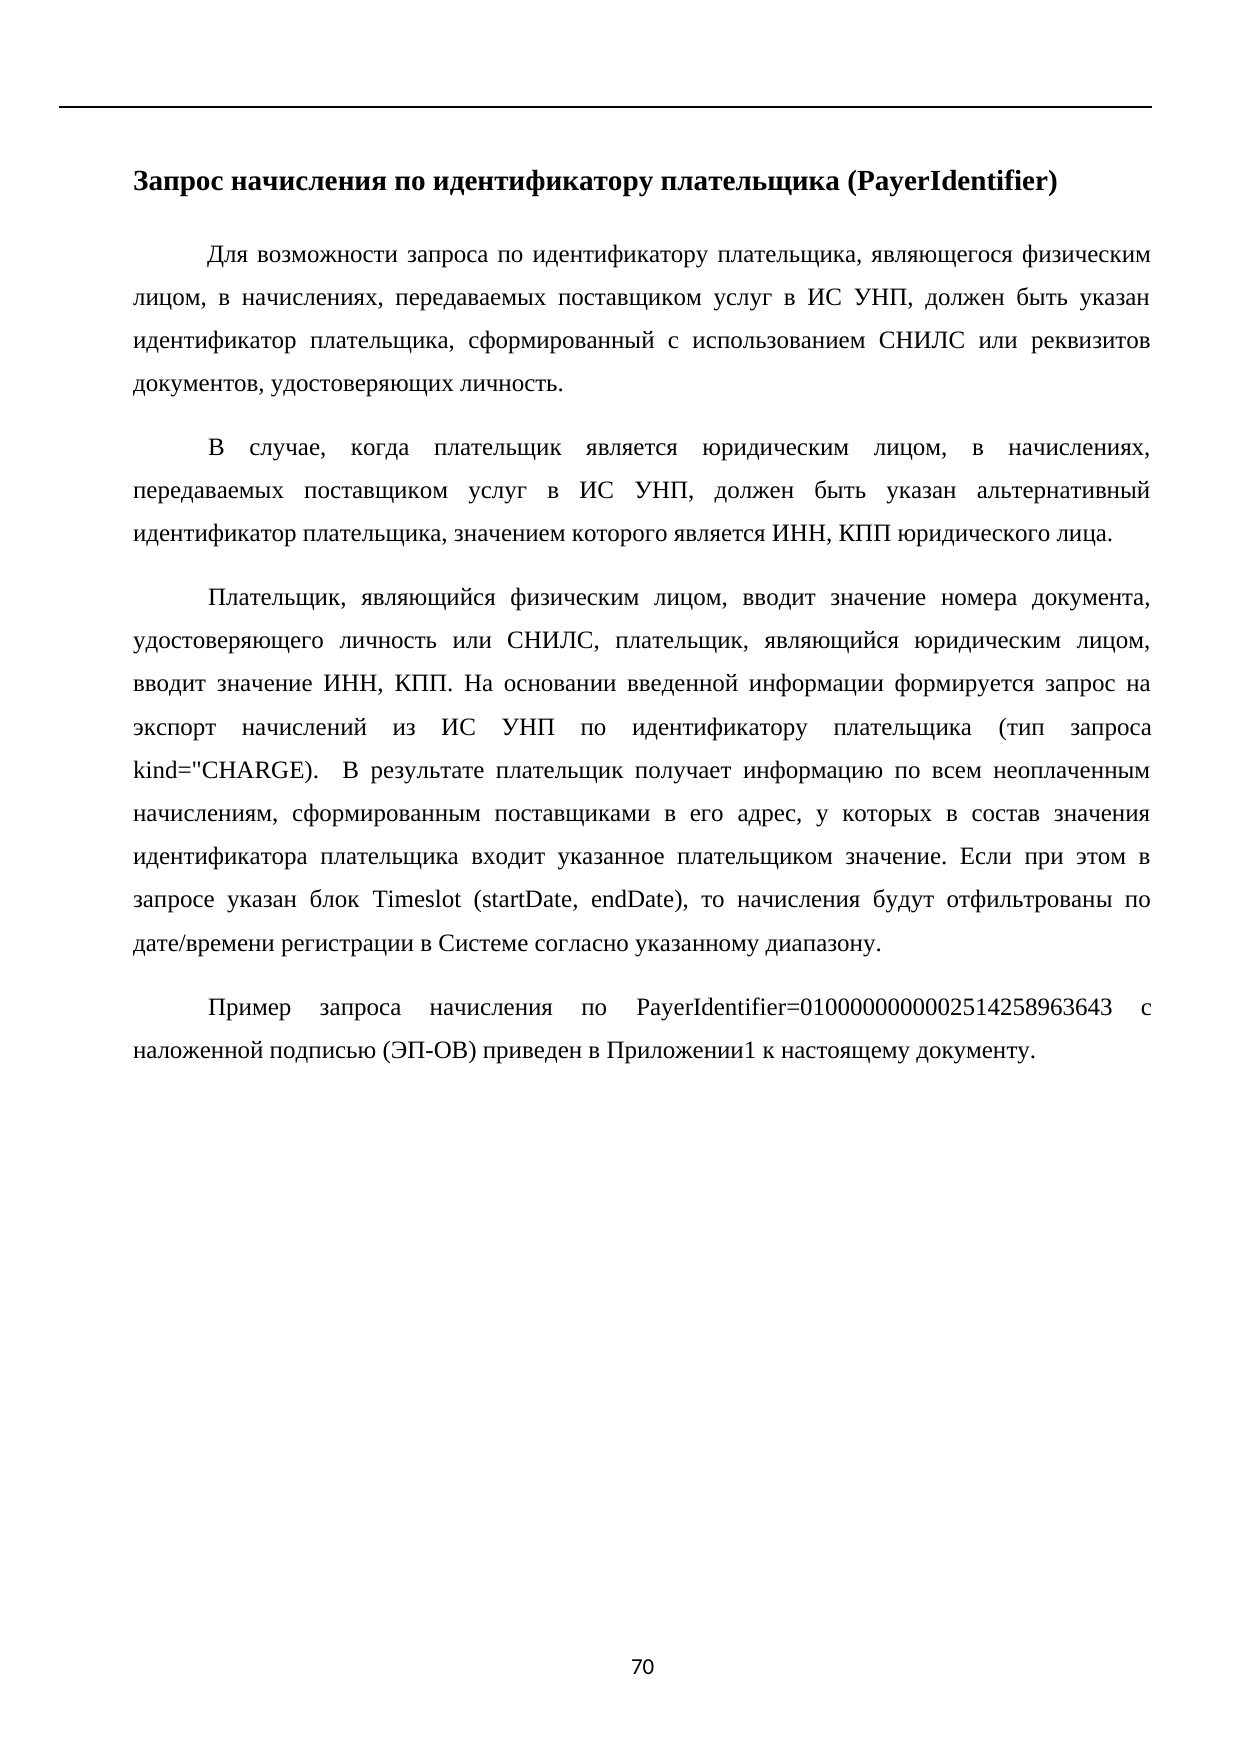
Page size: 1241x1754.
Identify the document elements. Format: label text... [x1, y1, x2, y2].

text Для возможности запроса по идентификатору плательщика, являющегося физическим лицом, в начислениях, передаваемых поставщиком услуг в ИС УНП, должен быть указан идентификатор плательщика, сформированный с использованием СНИЛС или реквизитов документов, удостоверяющих личность. [133, 239, 1152, 397]
subtitle Запрос начисления по идентификатору плательщика (PayerIdentifier) [133, 163, 1152, 197]
text Плательщик, являющийся физическим лицом, вводит значение номера документа, удостоверяющего личность или СНИЛС, плательщик, являющийся юридическим лицом, вводит значение ИНН, КПП. На основании введенной информации формируется запрос на экспорт начислений из ИС УНП по идентификатору плательщика (тип запроса kind="CHARGE). В результате плательщик получает информацию по всем неоплаченным начислениям, сформированным поставщиками в его адрес, у которых в состав значения идентификатора плательщика входит указанное плательщиком значение. Если при этом в запросе указан блок Timeslot (startDate, endDate), то начисления будут отфильтрованы по дате/времени регистрации в Системе согласно указанному диапазону. [133, 582, 1152, 956]
text Пример запроса начисления по PayerIdentifier=0100000000002514258963643 с наложенной подписью (ЭП-ОВ) приведен в Приложении1 к настоящему документу. [133, 992, 1152, 1063]
text В случае, когда плательщик является юридическим лицом, в начислениях, передаваемых поставщиком услуг в ИС УНП, должен быть указан альтернативный идентификатор плательщика, значением которого является ИНН, КПП юридического лица. [133, 432, 1152, 547]
